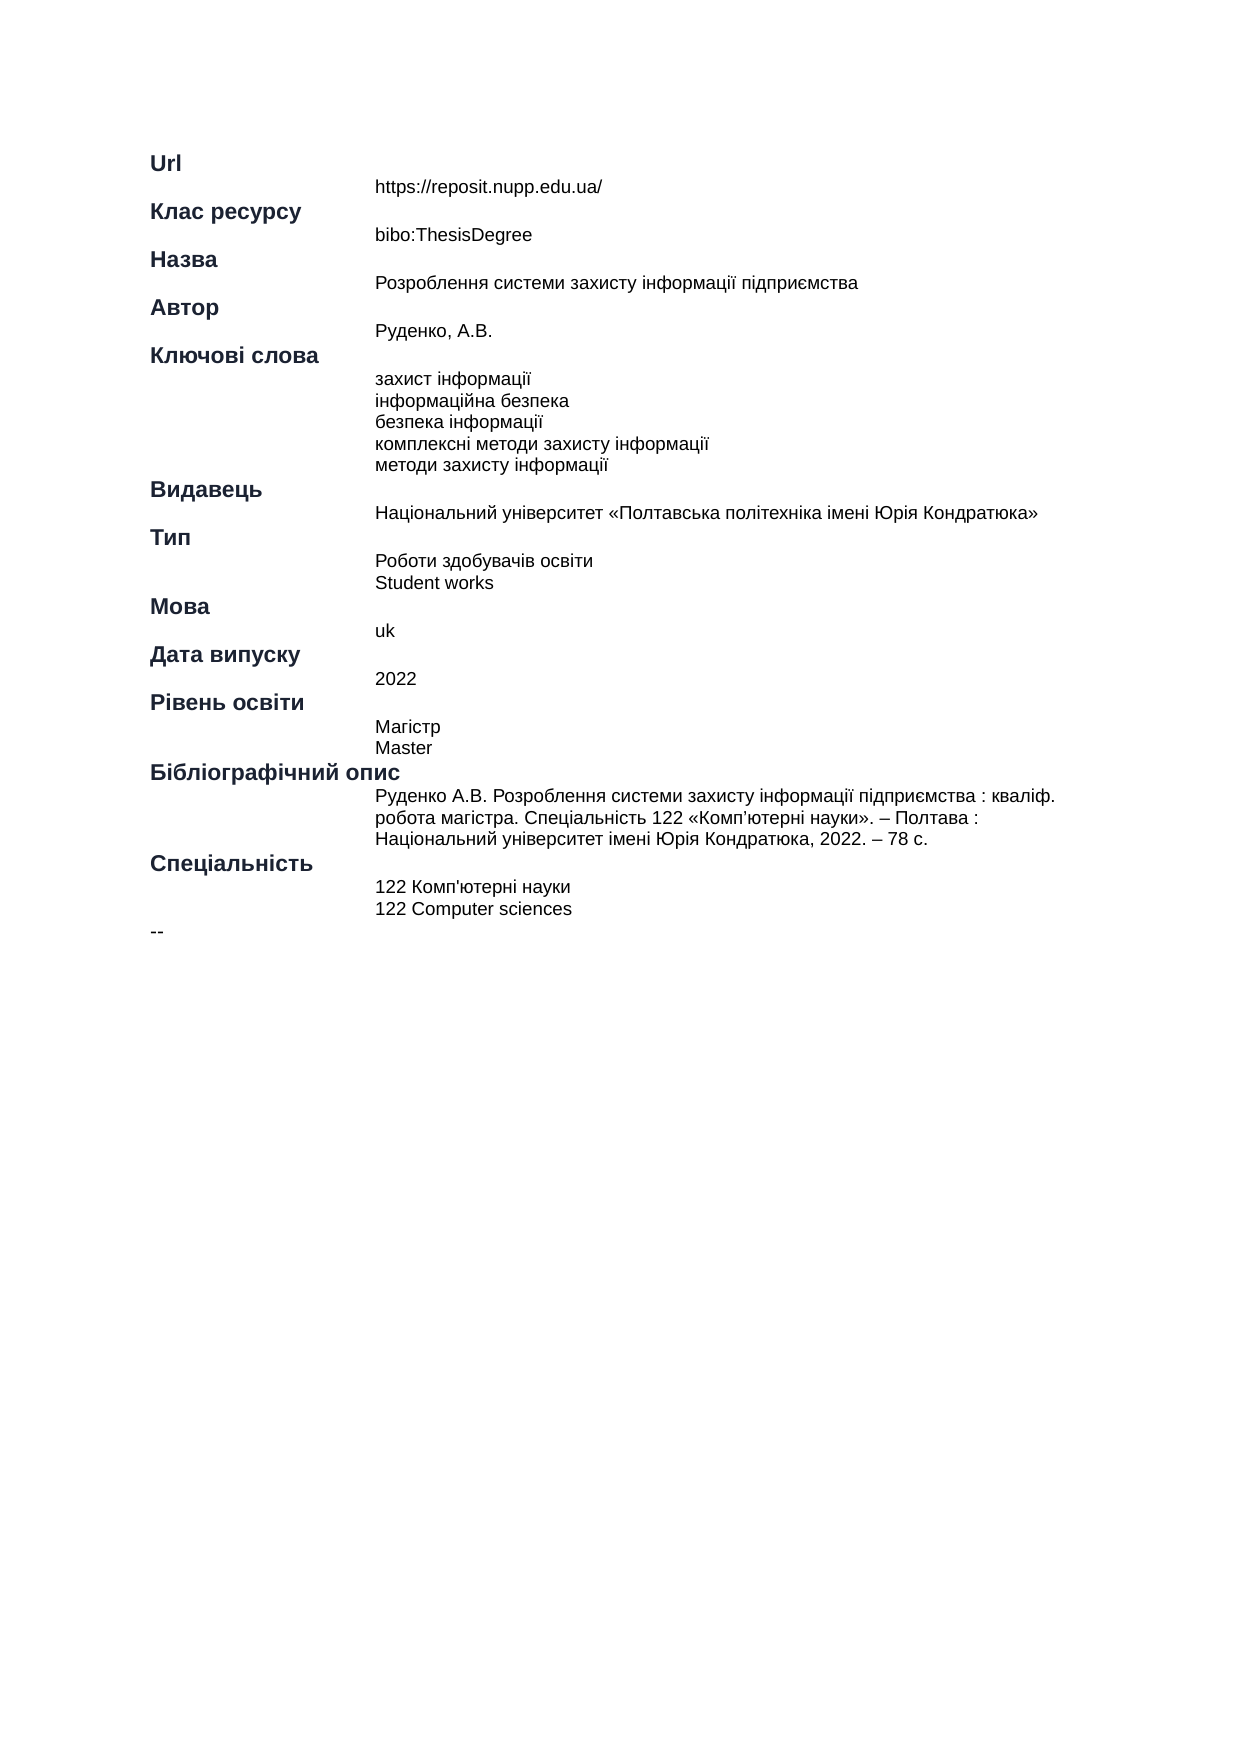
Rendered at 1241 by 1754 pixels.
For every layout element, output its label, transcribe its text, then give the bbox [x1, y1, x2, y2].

text комплексні методи захисту інформації [375, 433, 1090, 454]
text Бібліографічний опис [150, 758, 1090, 785]
text Клас ресурсу [150, 198, 1090, 224]
text Master [375, 737, 1090, 758]
text методи захисту інформації [375, 454, 1090, 476]
text інформаційна безпека [375, 389, 1090, 411]
text захист інформації [375, 368, 1090, 389]
text Рівень освіти [150, 689, 1090, 715]
text uk [375, 619, 1090, 641]
text Ключові слова [150, 342, 1090, 368]
text Назва [150, 246, 1090, 272]
text Магістр [375, 715, 1090, 737]
text Тип [150, 524, 1090, 550]
text 122 Computer sciences [375, 897, 1090, 919]
text Руденко А.В. Розроблення системи захисту інформації підприємства : кваліф. робота магістра. Спеціальність 122 «Комп’ютерні науки». – Полтава : Національний університет імені Юрія Кондратюка, 2022. – 78 с. [375, 785, 1090, 849]
text Url [150, 150, 1090, 176]
text Дата випуску [150, 641, 1090, 667]
text -- [150, 919, 1090, 943]
text 122 Комп'ютерні науки [375, 876, 1090, 897]
text Національний університет «Полтавська політехніка імені Юрія Кондратюка» [375, 502, 1090, 524]
text безпека інформації [375, 411, 1090, 433]
text https://reposit.nupp.edu.ua/ [375, 176, 1090, 198]
text Розроблення системи захисту інформації підприємства [375, 272, 1090, 294]
text bibo:ThesisDegree [375, 224, 1090, 246]
text 2022 [375, 667, 1090, 689]
text Автор [150, 294, 1090, 320]
text Видавець [150, 476, 1090, 502]
text Руденко, А.В. [375, 320, 1090, 342]
text Роботи здобувачів освіти [375, 550, 1090, 572]
text Student works [375, 572, 1090, 593]
text Мова [150, 593, 1090, 619]
text Спеціальність [150, 849, 1090, 876]
